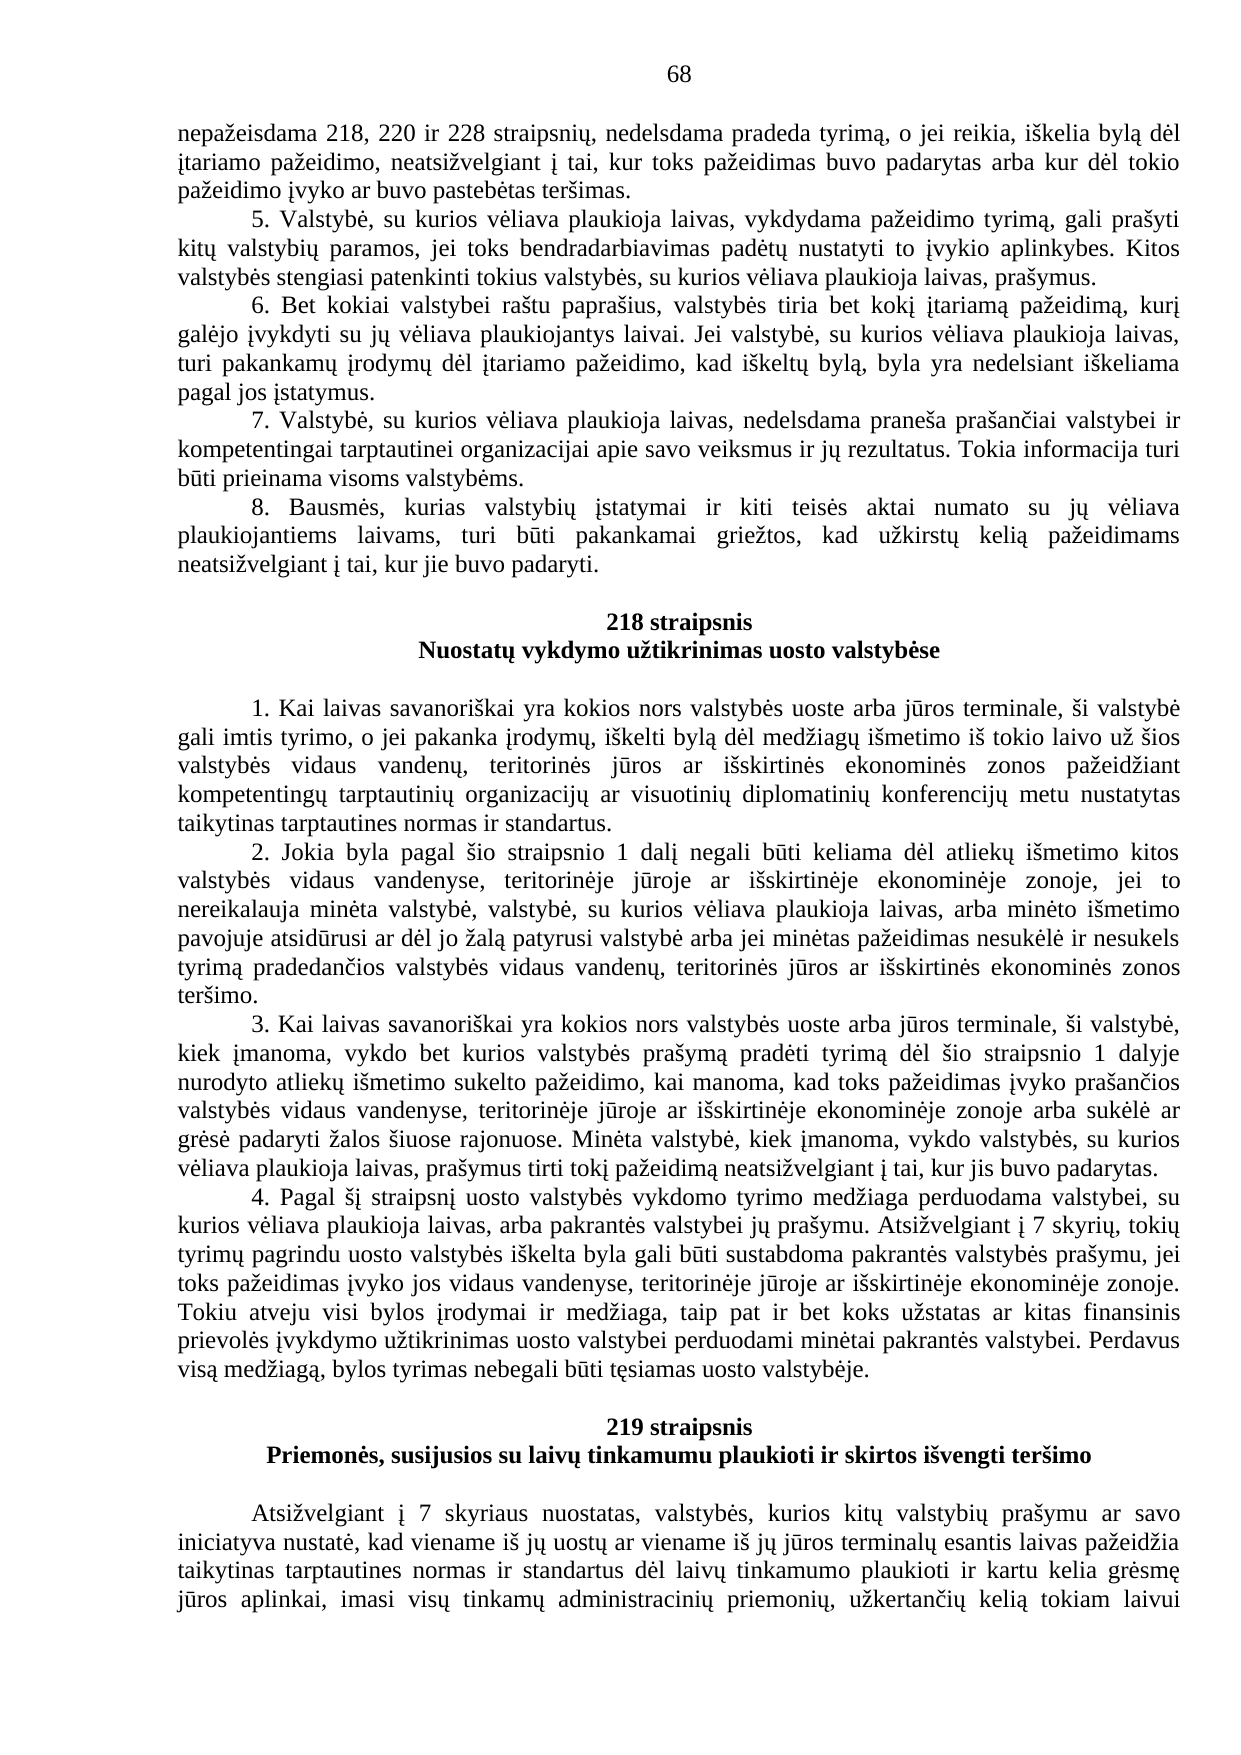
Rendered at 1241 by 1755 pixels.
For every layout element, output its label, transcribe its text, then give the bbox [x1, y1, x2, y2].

text 4. Pagal šį straipsnį uosto valstybės vykdomo tyrimo medžiaga perduodama valstybei, su kurios vėliava plaukioja laivas, arba pakrantės valstybei jų prašymu. Atsižvelgiant į 7 skyrių, tokių tyrimų pagrindu uosto valstybės iškelta byla gali būti sustabdoma pakrantės valstybės prašymu, jei toks pažeidimas įvyko jos vidaus vandenyse, teritorinėje jūroje ar išskirtinėje ekonominėje zonoje. Tokiu atveju visi bylos įrodymai ir medžiaga, taip pat ir bet koks užstatas ar kitas finansinis prievolės įvykdymo užtikrinimas uosto valstybei perduodami minėtai pakrantės valstybei. Perdavus visą medžiagą, bylos tyrimas nebegali būti tęsiamas uosto valstybėje. [177, 1182, 1181, 1383]
text 2. Jokia byla pagal šio straipsnio 1 dalį negali būti keliama dėl atliekų išmetimo kitos valstybės vidaus vandenyse, teritorinėje jūroje ar išskirtinėje ekonominėje zonoje, jei to nereikalauja minėta valstybė, valstybė, su kurios vėliava plaukioja laivas, arba minėto išmetimo pavojuje atsidūrusi ar dėl jo žalą patyrusi valstybė arba jei minėtas pažeidimas nesukėlė ir nesukels tyrimą pradedančios valstybės vidaus vandenų, teritorinės jūros ar išskirtinės ekonominės zonos teršimo. [177, 837, 1181, 1009]
text Priemonės, susijusios su laivų tinkamumu plaukioti ir skirtos išvengti teršimo [177, 1441, 1181, 1469]
text 6. Bet kokiai valstybei raštu paprašius, valstybės tiria bet kokį įtariamą pažeidimą, kurį galėjo įvykdyti su jų vėliava plaukiojantys laivai. Jei valstybė, su kurios vėliava plaukioja laivas, turi pakankamų įrodymų dėl įtariamo pažeidimo, kad iškeltų bylą, byla yra nedelsiant iškeliama pagal jos įstatymus. [177, 291, 1181, 406]
text 8. Bausmės, kurias valstybių įstatymai ir kiti teisės aktai numato su jų vėliava plaukiojantiems laivams, turi būti pakankamai griežtos, kad užkirstų kelią pažeidimams neatsižvelgiant į tai, kur jie buvo padaryti. [177, 492, 1181, 578]
text 3. Kai laivas savanoriškai yra kokios nors valstybės uoste arba jūros terminale, ši valstybė, kiek įmanoma, vykdo bet kurios valstybės prašymą pradėti tyrimą dėl šio straipsnio 1 dalyje nurodyto atliekų išmetimo sukelto pažeidimo, kai manoma, kad toks pažeidimas įvyko prašančios valstybės vidaus vandenyse, teritorinėje jūroje ar išskirtinėje ekonominėje zonoje arba sukėlė ar grėsė padaryti žalos šiuose rajonuose. Minėta valstybė, kiek įmanoma, vykdo valstybės, su kurios vėliava plaukioja laivas, prašymus tirti tokį pažeidimą neatsižvelgiant į tai, kur jis buvo padarytas. [177, 1009, 1181, 1182]
text nepažeisdama 218, 220 ir 228 straipsnių, nedelsdama pradeda tyrimą, o jei reikia, iškelia bylą dėl įtariamo pažeidimo, neatsižvelgiant į tai, kur toks pažeidimas buvo padarytas arba kur dėl tokio pažeidimo įvyko ar buvo pastebėtas teršimas. [177, 118, 1181, 204]
text Atsižvelgiant į 7 skyriaus nuostatas, valstybės, kurios kitų valstybių prašymu ar savo iniciatyva nustatė, kad viename iš jų uostų ar viename iš jų jūros terminalų esantis laivas pažeidžia taikytinas tarptautines normas ir standartus dėl laivų tinkamumo plaukioti ir kartu kelia grėsmę jūros aplinkai, imasi visų tinkamų administracinių priemonių, užkertančių kelią tokiam laivui [177, 1498, 1181, 1613]
text 7. Valstybė, su kurios vėliava plaukioja laivas, nedelsdama praneša prašančiai valstybei ir kompetentingai tarptautinei organizacijai apie savo veiksmus ir jų rezultatus. Tokia informacija turi būti prieinama visoms valstybėms. [177, 406, 1181, 492]
text 218 straipsnis [177, 607, 1181, 636]
text Nuostatų vykdymo užtikrinimas uosto valstybėse [177, 636, 1181, 664]
text 1. Kai laivas savanoriškai yra kokios nors valstybės uoste arba jūros terminale, ši valstybė gali imtis tyrimo, o jei pakanka įrodymų, iškelti bylą dėl medžiagų išmetimo iš tokio laivo už šios valstybės vidaus vandenų, teritorinės jūros ar išskirtinės ekonominės zonos pažeidžiant kompetentingų tarptautinių organizacijų ar visuotinių diplomatinių konferencijų metu nustatytas taikytinas tarptautines normas ir standartus. [177, 693, 1181, 837]
text 219 straipsnis [177, 1412, 1181, 1441]
text 5. Valstybė, su kurios vėliava plaukioja laivas, vykdydama pažeidimo tyrimą, gali prašyti kitų valstybių paramos, jei toks bendradarbiavimas padėtų nustatyti to įvykio aplinkybes. Kitos valstybės stengiasi patenkinti tokius valstybės, su kurios vėliava plaukioja laivas, prašymus. [177, 204, 1181, 291]
